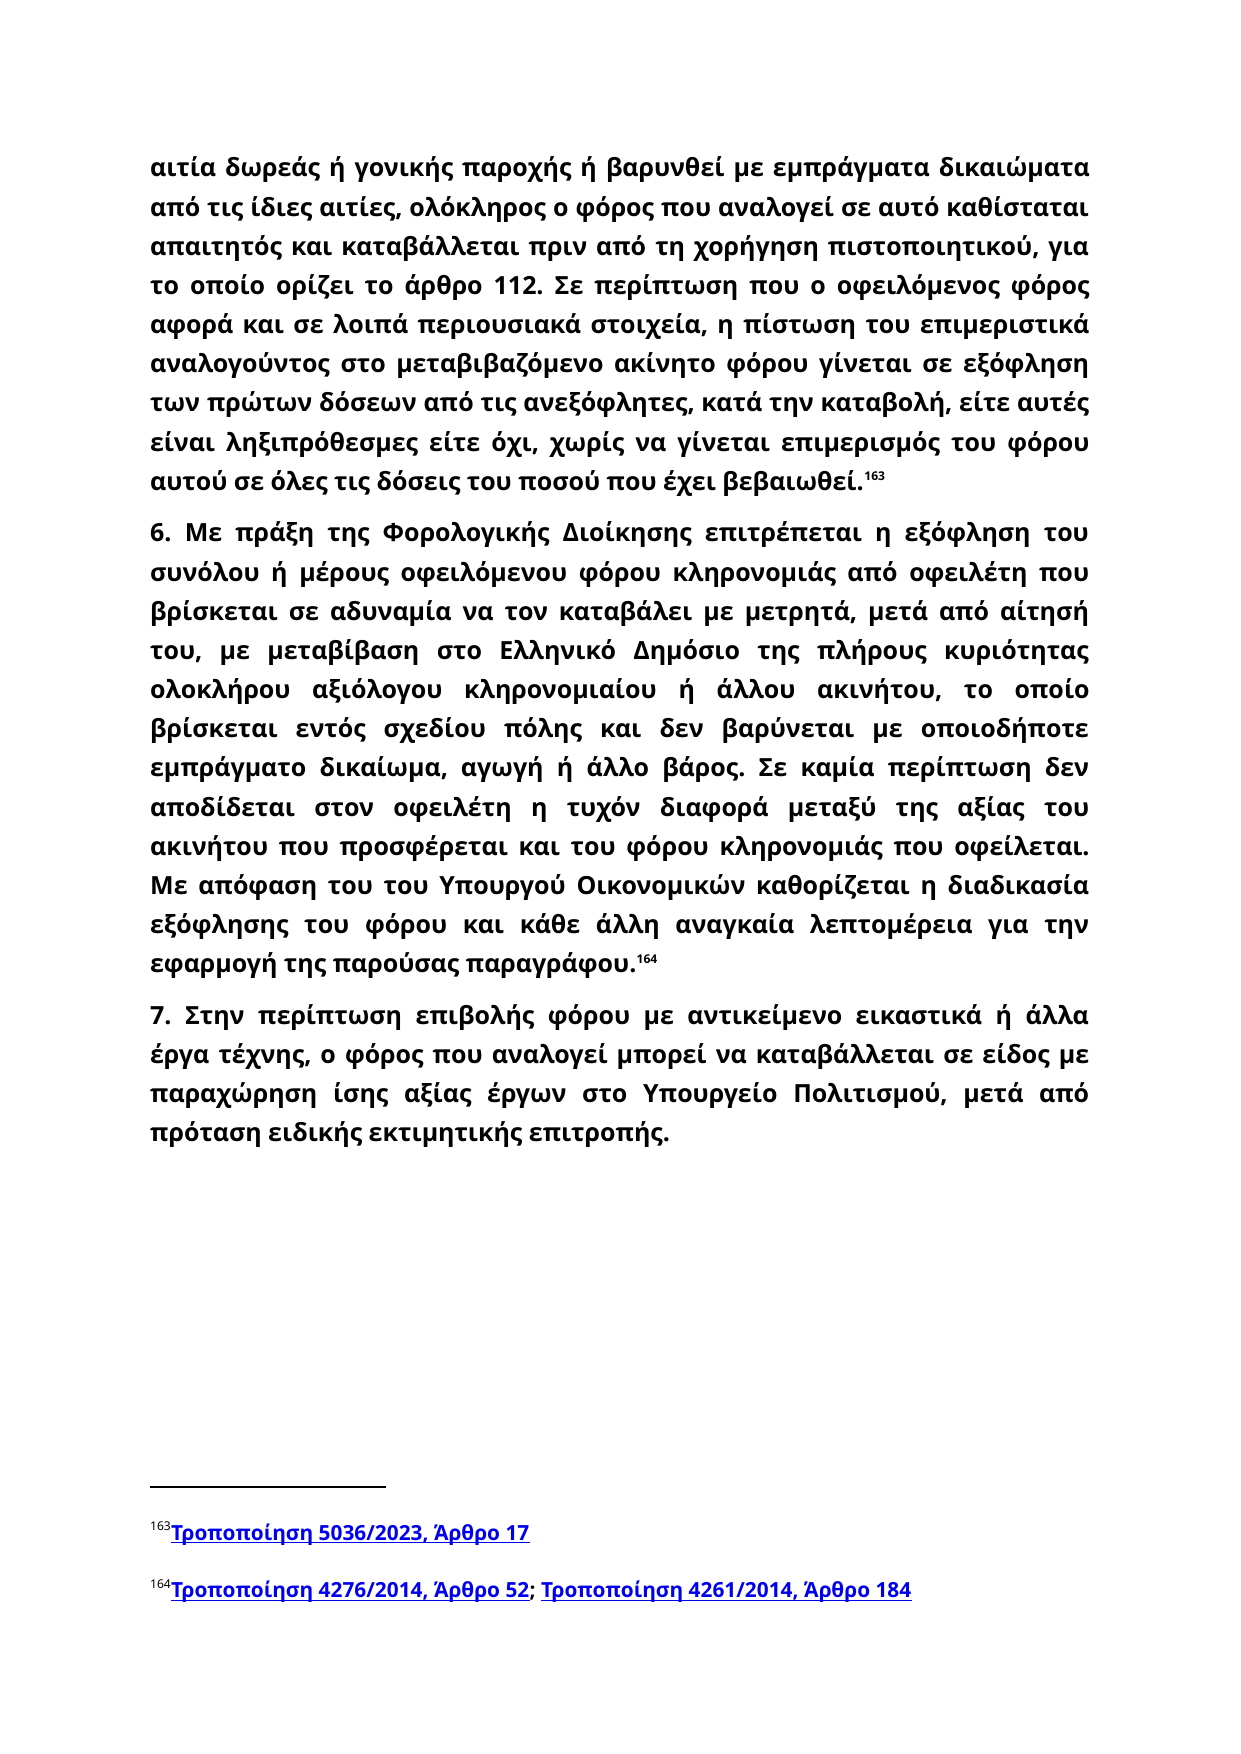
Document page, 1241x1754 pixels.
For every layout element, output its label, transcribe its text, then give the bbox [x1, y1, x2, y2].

text Τροποποίηση 5036/2023, Άρθρο 17 [150, 1518, 1090, 1546]
text 7. Στην περίπτωση επιβολής φόρου με αντικείμενο εικαστικά ή άλλα έργα τέχνης, ο φόρος που αναλογεί μπορεί να καταβάλλεται σε είδος με παραχώρηση ίσης αξίας έργων στο Υπουργείο Πολιτισμού, μετά από πρόταση ειδικής εκτιμητικής επιτροπής. [150, 997, 1090, 1149]
text 6. Με πράξη της Φορολογικής Διοίκησης επιτρέπεται η εξόφληση του συνόλου ή μέρους οφειλόμενου φόρου κληρονομιάς από οφειλέτη που βρίσκεται σε αδυναμία να τον καταβάλει με μετρητά, μετά από αίτησή του, με μεταβίβαση στο Ελληνικό Δημόσιο της πλήρους κυριότητας ολοκλήρου αξιόλογου κληρονομιαίου ή άλλου ακινήτου, το οποίο βρίσκεται εντός σχεδίου πόλης και δεν βαρύνεται με οποιοδήποτε εμπράγματο δικαίωμα, αγωγή ή άλλο βάρος. Σε καμία περίπτωση δεν αποδίδεται στον οφειλέτη η τυχόν διαφορά μεταξύ της αξίας του ακινήτου που προσφέρεται και του φόρου κληρονομιάς που οφείλεται. Με απόφαση του του Υπουργού Οικονομικών καθορίζεται η διαδικασία εξόφλησης του φόρου και κάθε άλλη αναγκαία λεπτομέρεια για την εφαρμογή της παρούσας παραγράφου. [150, 515, 1090, 980]
text αιτία δωρεάς ή γονικής παροχής ή βαρυνθεί με εμπράγματα δικαιώματα από τις ίδιες αιτίες, ολόκληρος ο φόρος που αναλογεί σε αυτό καθίσταται απαιτητός και καταβάλλεται πριν από τη χορήγηση πιστοποιητικού, για το οποίο ορίζει το άρθρο 112. Σε περίπτωση που ο οφειλόμενος φόρος αφορά και σε λοιπά περιουσιακά στοιχεία, η πίστωση του επιμεριστικά αναλογούντος στο μεταβιβαζόμενο ακίνητο φόρου γίνεται σε εξόφληση των πρώτων δόσεων από τις ανεξόφλητες, κατά την καταβολή, είτε αυτές είναι ληξιπρόθεσμες είτε όχι, χωρίς να γίνεται επιμερισμός του φόρου αυτού σε όλες τις δόσεις του ποσού που έχει βεβαιωθεί. [150, 150, 1090, 497]
text Τροποποίηση 4276/2014, Άρθρο 52; Τροποποίηση 4261/2014, Άρθρο 184 [150, 1576, 1090, 1604]
